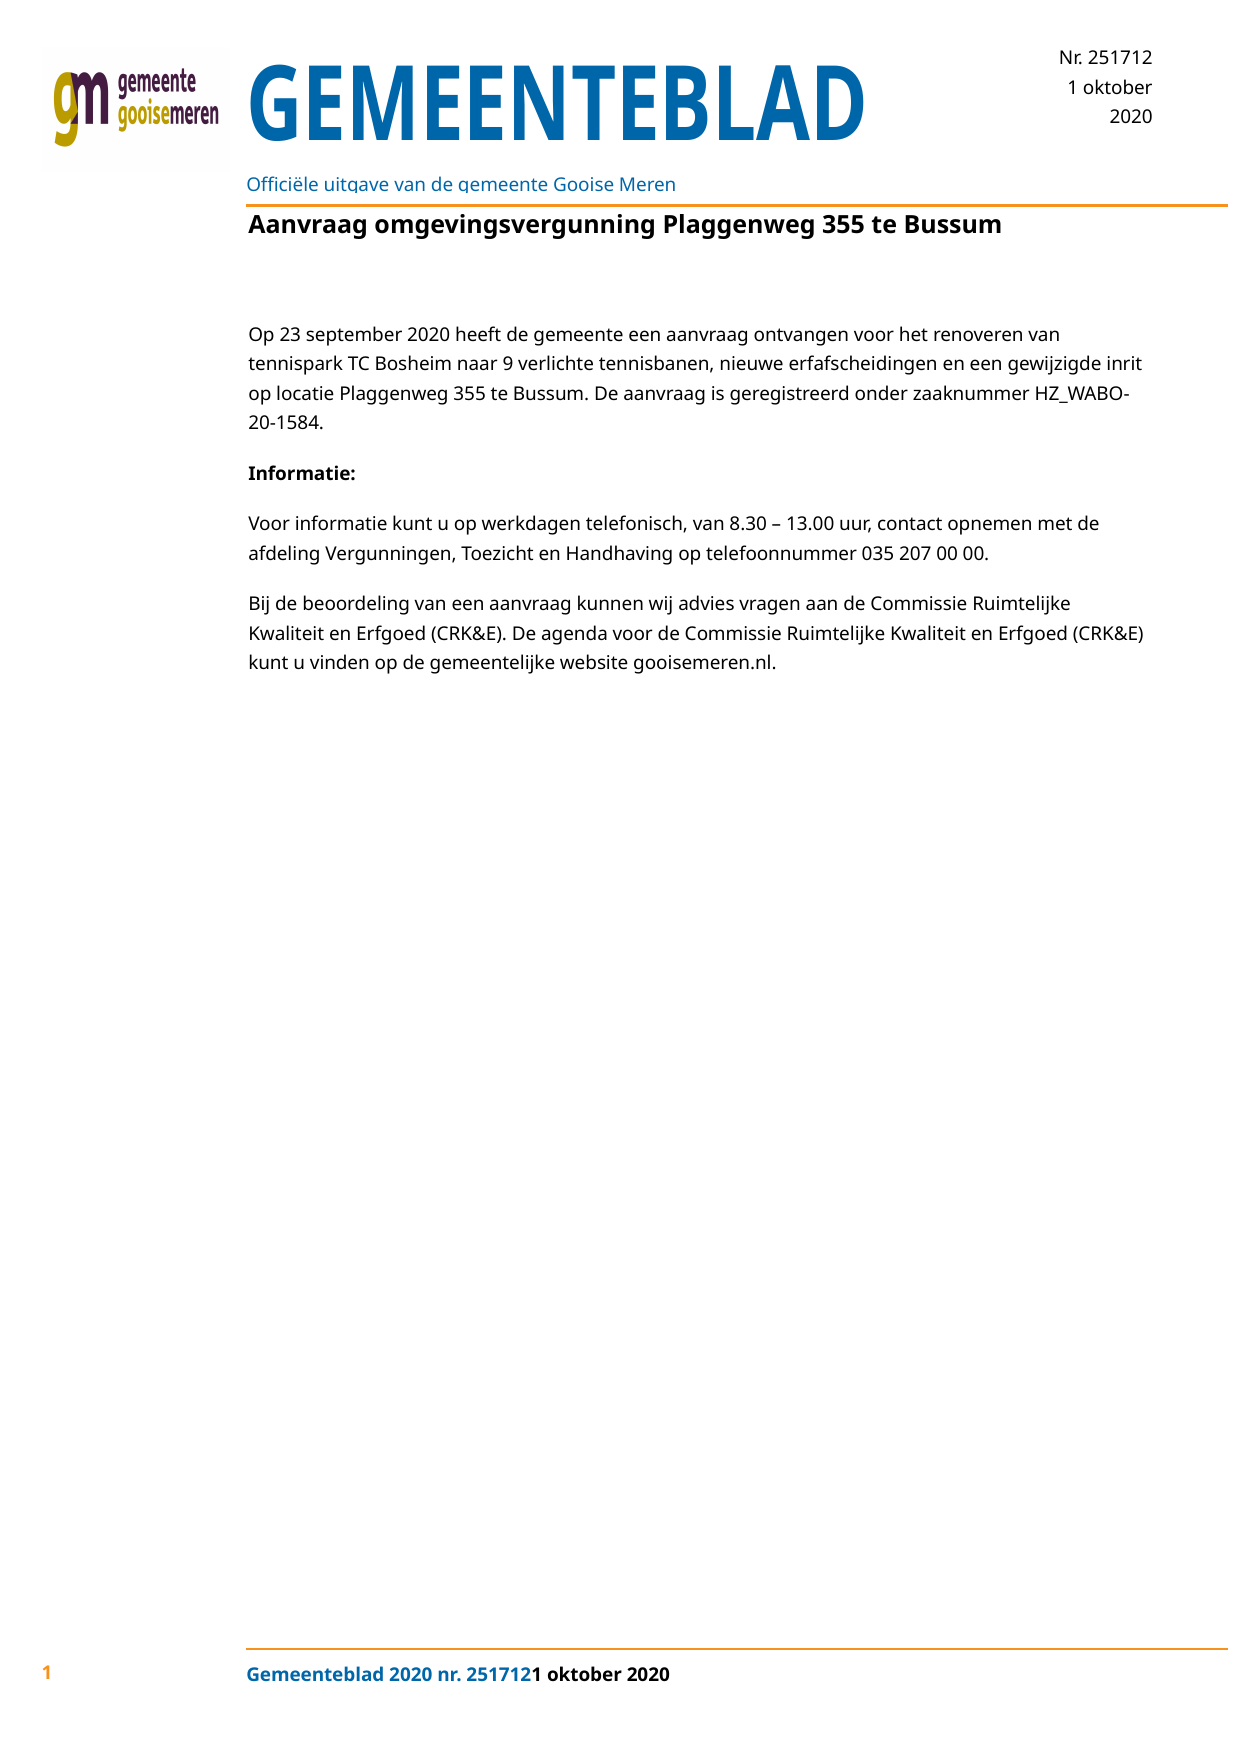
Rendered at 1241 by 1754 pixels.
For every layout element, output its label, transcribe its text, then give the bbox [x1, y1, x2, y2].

picture [41, 47, 231, 172]
text Informatie: [248, 460, 1152, 486]
text Op 23 september 2020 heeft de gemeente een aanvraag ontvangen voor het renoveren van tennispark TC Bosheim naar 9 verlichte tennisbanen, nieuwe erfafscheidingen en een gewijzigde inrit op locatie Plaggenweg 355 te Bussum. De aanvraag is geregistreerd onder zaaknummer HZ_WABO-20-1584. [248, 321, 1152, 435]
text Bij de beoordeling van een aanvraag kunnen wij advies vragen aan de Commissie Ruimtelijke Kwaliteit en Erfgoed (CRK&E). De agenda voor de Commissie Ruimtelijke Kwaliteit en Erfgoed (CRK&E) kunt u vinden op de gemeentelijke website gooisemeren.nl. [248, 590, 1152, 675]
text Aanvraag omgevingsvergunning Plaggenweg 355 te Bussum [248, 207, 1152, 241]
text Voor informatie kunt u op werkdagen telefonisch, van 8.30 – 13.00 uur, contact opnemen met de afdeling Vergunningen, Toezicht en Handhaving op telefoonnummer 035 207 00 00. [248, 510, 1152, 566]
